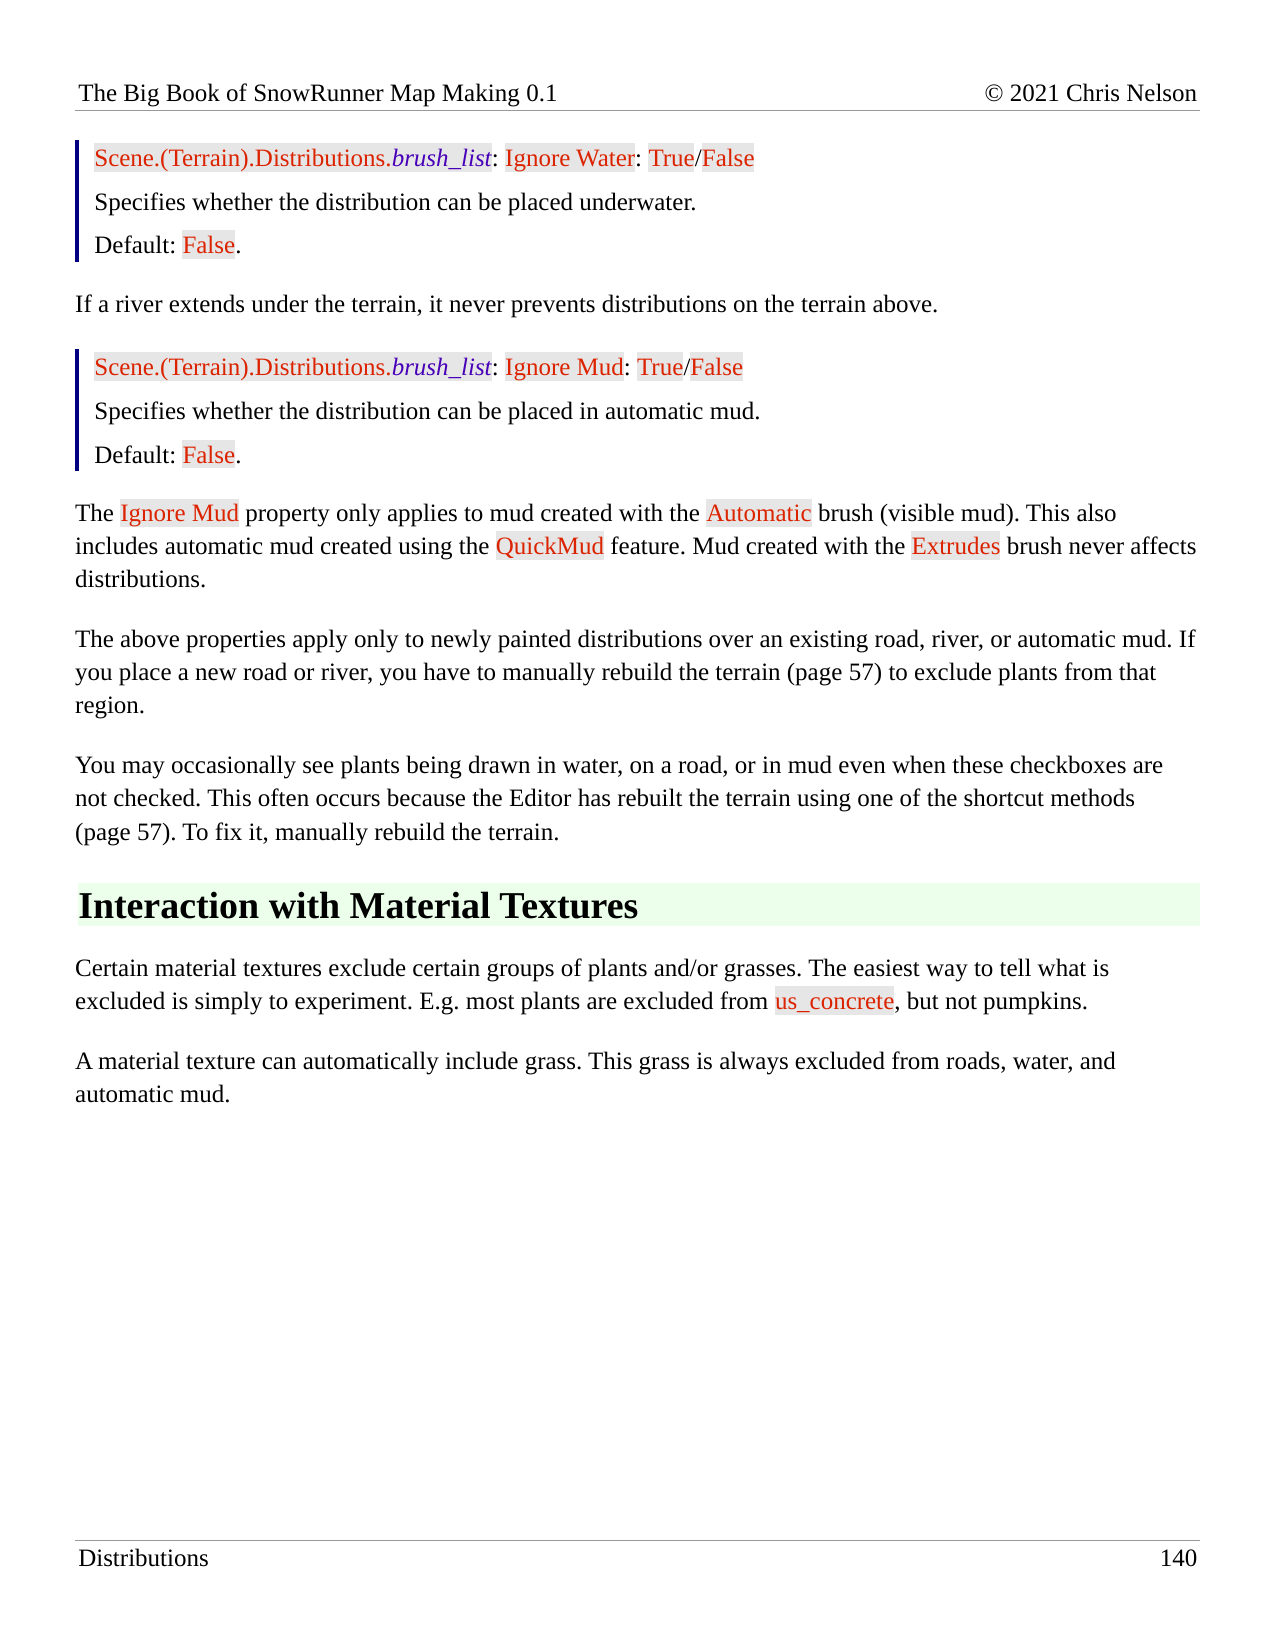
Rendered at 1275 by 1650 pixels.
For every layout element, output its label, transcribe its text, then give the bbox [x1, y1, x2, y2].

text Specifies whether the distribution can be placed underwater. [79, 184, 1200, 215]
text Scene.(Terrain).Distributions.brush_list: Ignore Mud: True/False [79, 349, 1200, 381]
text The above properties apply only to newly painted distributions over an existing road, river, or automatic mud. If you place a new road or river, you have to manually rebuild the terrain (page 57) to exclude plants from that region. [75, 624, 1200, 719]
text You may occasionally see plants being drawn in water, on a road, or in mud even when these checkboxes are not checked. This often occurs because the Editor has rebuilt the terrain using one of the shortcut methods (page 57). To fix it, manually rebuild the terrain. [75, 751, 1200, 845]
text Scene.(Terrain).Distributions.brush_list: Ignore Water: True/False [79, 140, 1200, 172]
text Default: False. [79, 437, 1200, 471]
text Certain material textures exclude certain groups of plants and/or grasses. The easiest way to tell what is excluded is simply to experiment. E.g. most plants are excluded from us_concrete, but not pumpkins. [75, 953, 1200, 1015]
text Default: False. [79, 227, 1200, 262]
text Specifies whether the distribution can be placed in automatic mud. [79, 393, 1200, 425]
subtitle Interaction with Material Textures [78, 883, 1200, 926]
text If a river extends under the terrain, it never prevents distributions on the terrain above. [75, 289, 1200, 318]
text The Ignore Mud property only applies to mud created with the Automatic brush (visible mud). This also includes automatic mud created using the QuickMud feature. Mud created with the Extrudes brush never affects distributions. [75, 498, 1200, 593]
text A material texture can automatically include grass. This grass is always excluded from roads, water, and automatic mud. [75, 1046, 1200, 1108]
